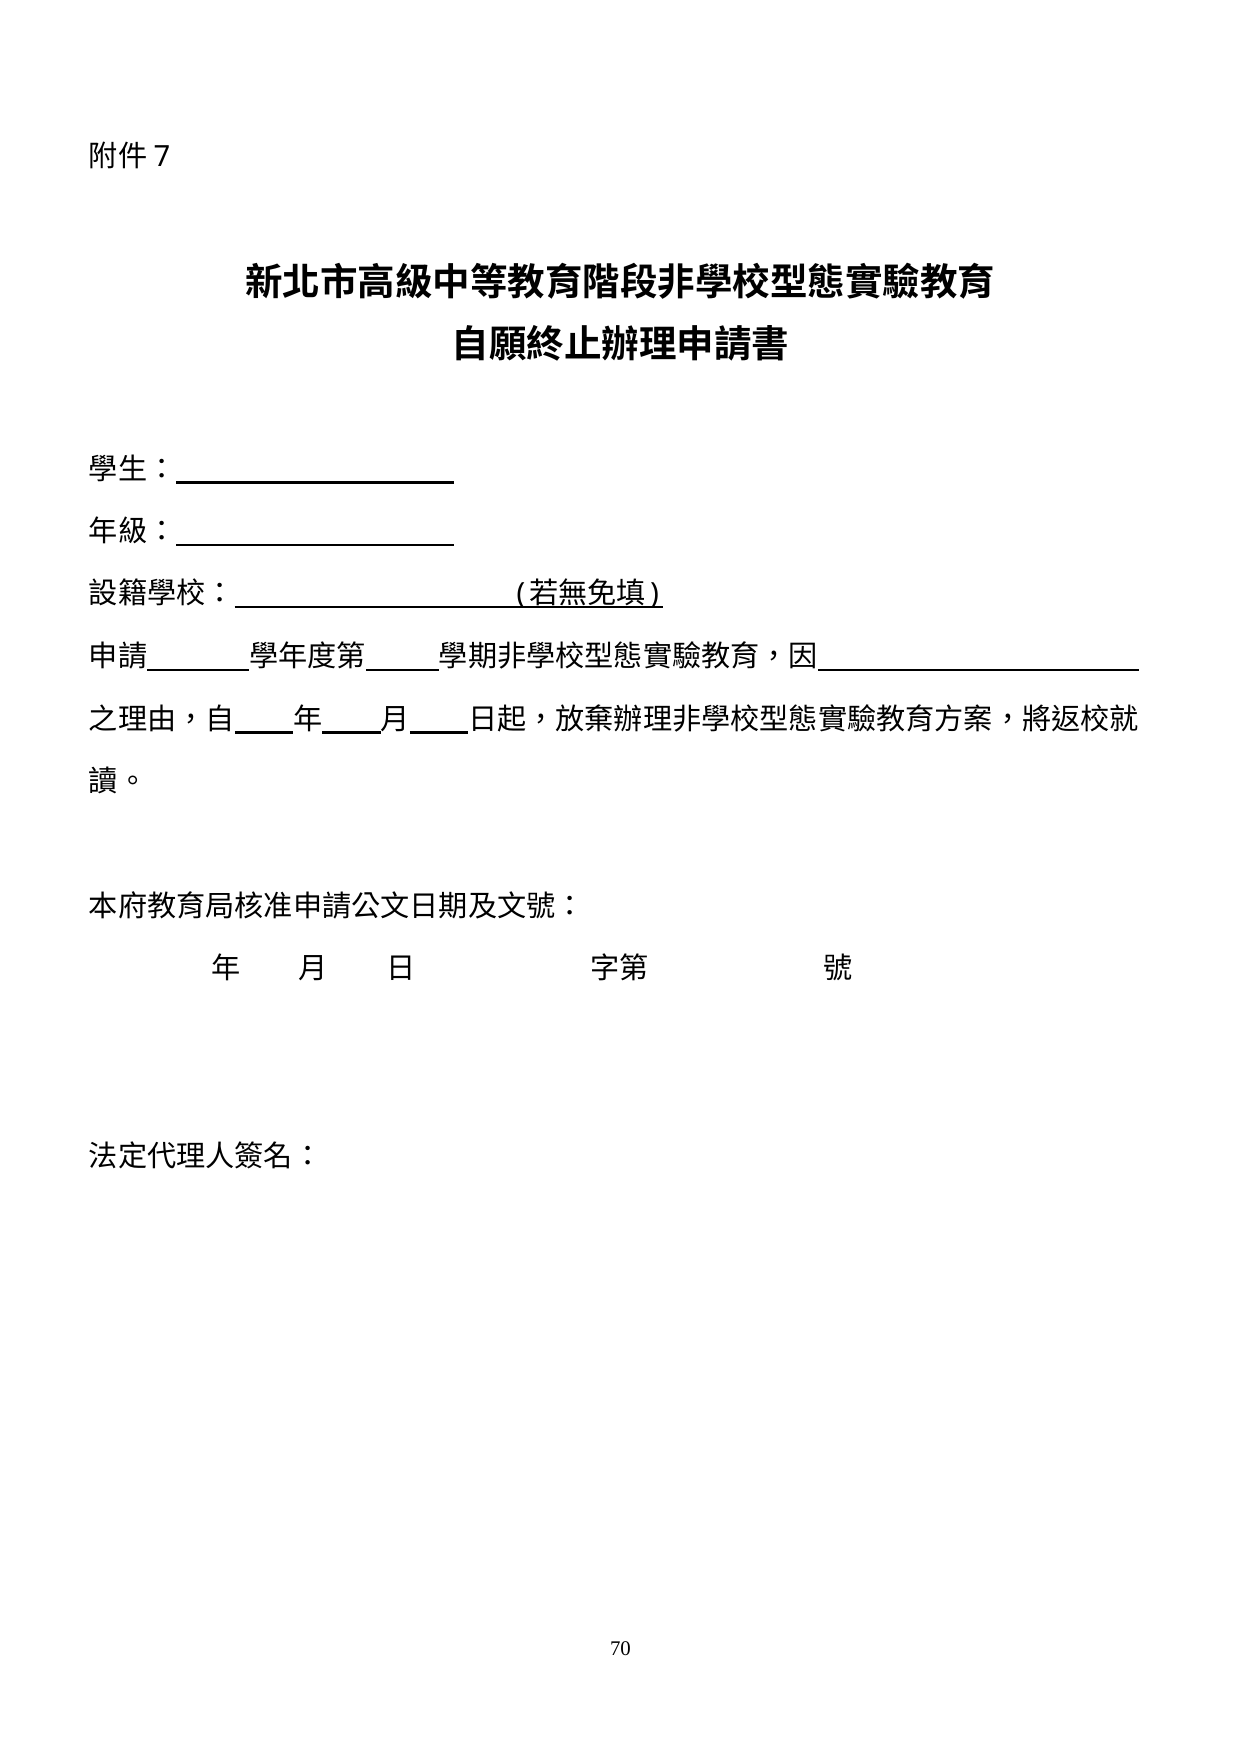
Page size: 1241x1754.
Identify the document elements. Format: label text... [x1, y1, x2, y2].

text 年級： [89, 487, 1152, 550]
text 新北市高級中等教育階段非學校型態實驗教育 [89, 237, 1152, 300]
text 學生： [89, 425, 1152, 487]
text 附件7 [89, 112, 1152, 175]
text 法定代理人簽名： [89, 1112, 1152, 1175]
text 申請 學年度第 學期非學校型態實驗教育，因 之理由，自 年 月 日起，放棄辦理非學校型態實驗教育方案，將返校就讀。 [89, 612, 1152, 800]
text 年 月 日 字第 號 [89, 925, 1152, 987]
text 設籍學校： (若無免填) [89, 550, 1152, 612]
text 自願終止辦理申請書 [89, 300, 1152, 362]
text 本府教育局核准申請公文日期及文號： [89, 862, 1152, 925]
